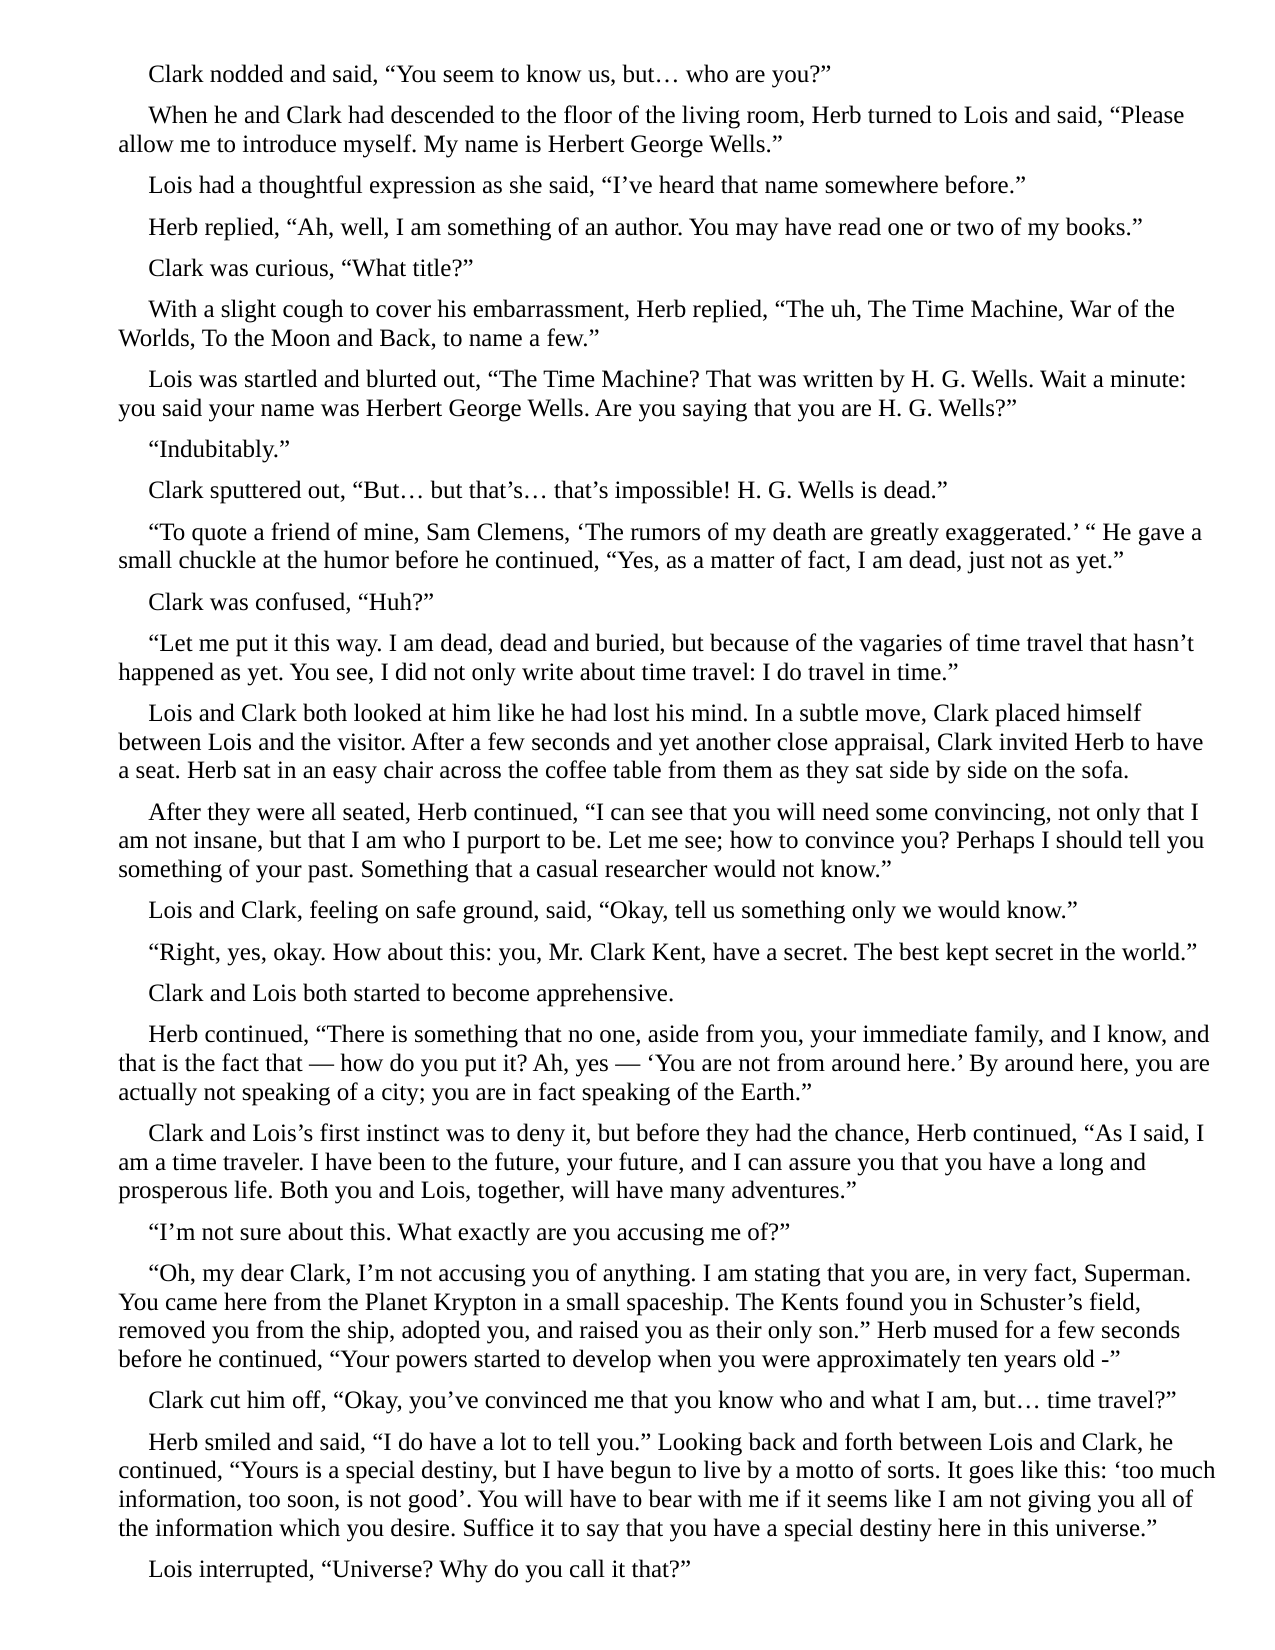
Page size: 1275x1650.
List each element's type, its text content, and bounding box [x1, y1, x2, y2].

text Lois and Clark both looked at him like he had lost his mind. In a subtle move, Clark placed himself between Lois and the visitor. After a few seconds and yet another close appraisal, Clark invited Herb to have a seat. Herb sat in an easy chair across the coffee table from them as they sat side by side on the sofa. [118, 698, 1216, 784]
text Lois was startled and blurted out, “The Time Machine? That was written by H. G. Wells. Wait a minute: you said your name was Herbert George Wells. Are you saying that you are H. G. Wells?” [118, 364, 1216, 422]
text Herb replied, “Ah, well, I am something of an author. You may have read one or two of my books.” [118, 212, 1216, 240]
text Clark was confused, “Huh?” [118, 587, 1216, 615]
text Herb smiled and said, “I do have a lot to tell you.” Looking back and forth between Lois and Clark, he continued, “Yours is a special destiny, but I have begun to live by a motto of sorts. It goes like this: ‘too much information, too soon, is not good’. You will have to bear with me if it seems like I am not giving you all of the information which you desire. Suffice it to say that you have a special destiny here in this universe.” [118, 1427, 1216, 1542]
text When he and Clark had descended to the floor of the living room, Herb turned to Lois and said, “Please allow me to introduce myself. My name is Herbert George Wells.” [118, 100, 1216, 158]
text Lois had a thoughtful expression as she said, “I’ve heard that name somewhere before.” [118, 170, 1216, 199]
text Clark cut him off, “Okay, you’ve convinced me that you know who and what I am, but… time travel?” [118, 1385, 1216, 1414]
text “Let me put it this way. I am dead, dead and buried, but because of the vagaries of time travel that hasn’t happened as yet. You see, I did not only write about time travel: I do travel in time.” [118, 628, 1216, 685]
text Clark sputtered out, “But… but that’s… that’s impossible! H. G. Wells is dead.” [118, 475, 1216, 504]
text “To quote a friend of mine, Sam Clemens, ‘The rumors of my death are greatly exaggerated.’ “ He gave a small chuckle at the humor before he continued, “Yes, as a matter of fact, I am dead, just not as yet.” [118, 517, 1216, 574]
text “Indubitably.” [118, 434, 1216, 463]
text “I’m not sure about this. What exactly are you accusing me of?” [118, 1217, 1216, 1245]
text Herb continued, “There is something that no one, aside from you, your immediate family, and I know, and that is the fact that — how do you put it? Ah, yes — ‘You are not from around here.’ By around here, you are actually not speaking of a city; you are in fact speaking of the Earth.” [118, 1019, 1216, 1105]
text Clark and Lois’s first instinct was to deny it, but before they had the chance, Herb continued, “As I said, I am a time traveler. I have been to the future, your future, and I can assure you that you have a long and prosperous life. Both you and Lois, together, will have many adventures.” [118, 1118, 1216, 1204]
text Clark and Lois both started to become apprehensive. [118, 978, 1216, 1007]
text With a slight cough to cover his embarrassment, Herb replied, “The uh, The Time Machine, War of the Worlds, To the Moon and Back, to name a few.” [118, 294, 1216, 352]
text Lois and Clark, feeling on safe ground, said, “Okay, tell us something only we would know.” [118, 895, 1216, 924]
text Clark nodded and said, “You seem to know us, but… who are you?” [118, 59, 1216, 88]
text Lois interrupted, “Universe? Why do you call it that?” [118, 1554, 1216, 1583]
text Clark was curious, “What title?” [118, 253, 1216, 282]
text “Right, yes, okay. How about this: you, Mr. Clark Kent, have a secret. The best kept secret in the world.” [118, 937, 1216, 965]
text After they were all seated, Herb continued, “I can see that you will need some convincing, not only that I am not insane, but that I am who I purport to be. Let me see; how to convince you? Perhaps I should tell you something of your past. Something that a casual researcher would not know.” [118, 797, 1216, 883]
text “Oh, my dear Clark, I’m not accusing you of anything. I am stating that you are, in very fact, Superman. You came here from the Planet Krypton in a small spaceship. The Kents found you in Schuster’s field, removed you from the ship, adopted you, and raised you as their only son.” Herb mused for a few seconds before he continued, “Your powers started to develop when you were approximately ten years old -” [118, 1258, 1216, 1373]
